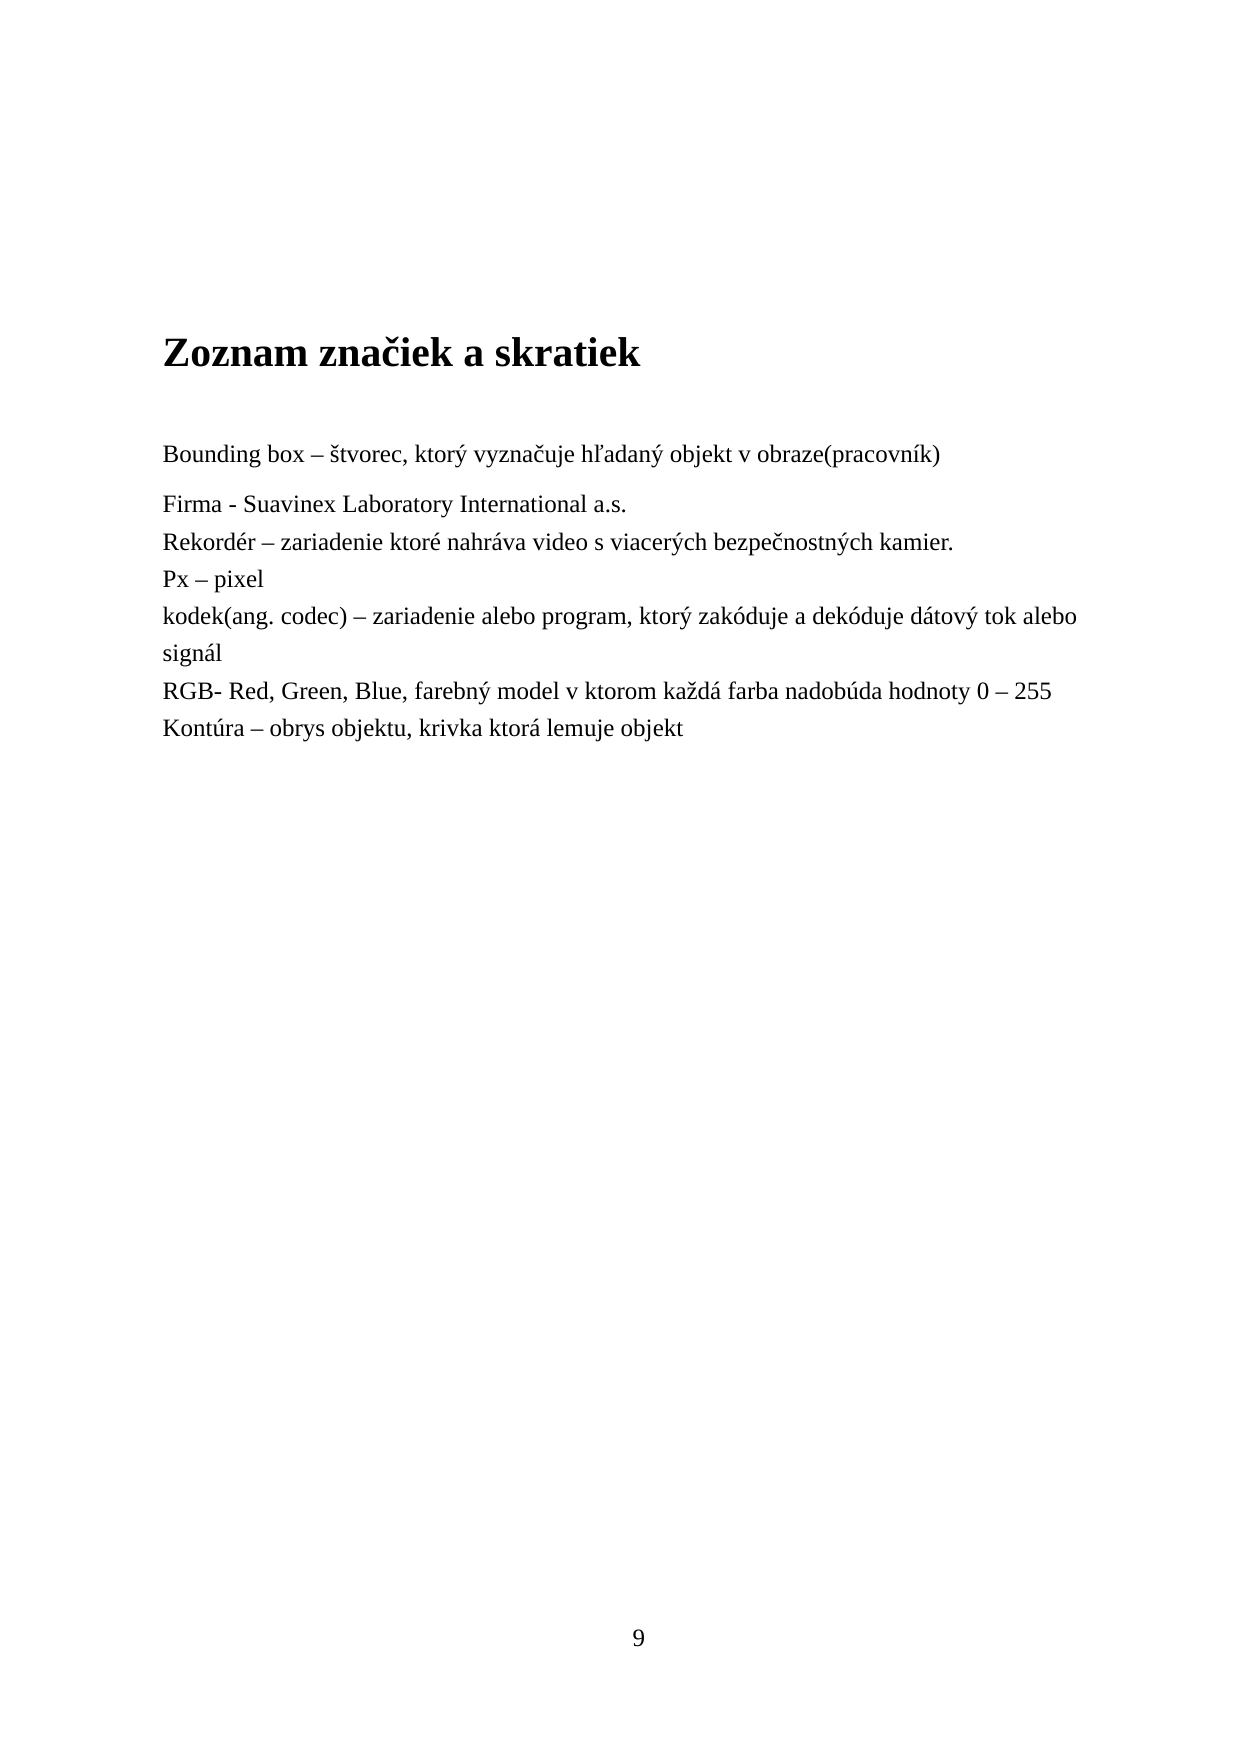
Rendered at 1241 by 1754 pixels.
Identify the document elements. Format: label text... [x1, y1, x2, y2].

text Kontúra – obrys objektu, krivka ktorá lemuje objekt [162, 713, 1078, 742]
text Px – pixel [162, 564, 1078, 593]
text RGB- Red, Green, Blue, farebný model v ktorom každá farba nadobúda hodnoty 0 – 255 [162, 676, 1078, 704]
text kodek(ang. codec) – zariadenie alebo program, ktorý zakóduje a dekóduje dátový tok alebo signál [162, 601, 1078, 667]
list Bounding box – štvorec, ktorý vyznačuje hľadaný objekt v obraze(pracovník) [162, 439, 1078, 468]
text Firma - Suavinex Laboratory International a.s. [162, 489, 1078, 518]
text Rekordér – zariadenie ktoré nahráva video s viacerých bezpečnostných kamier. [162, 527, 1078, 555]
subtitle Zoznam značiek a skratiek [162, 327, 1078, 375]
